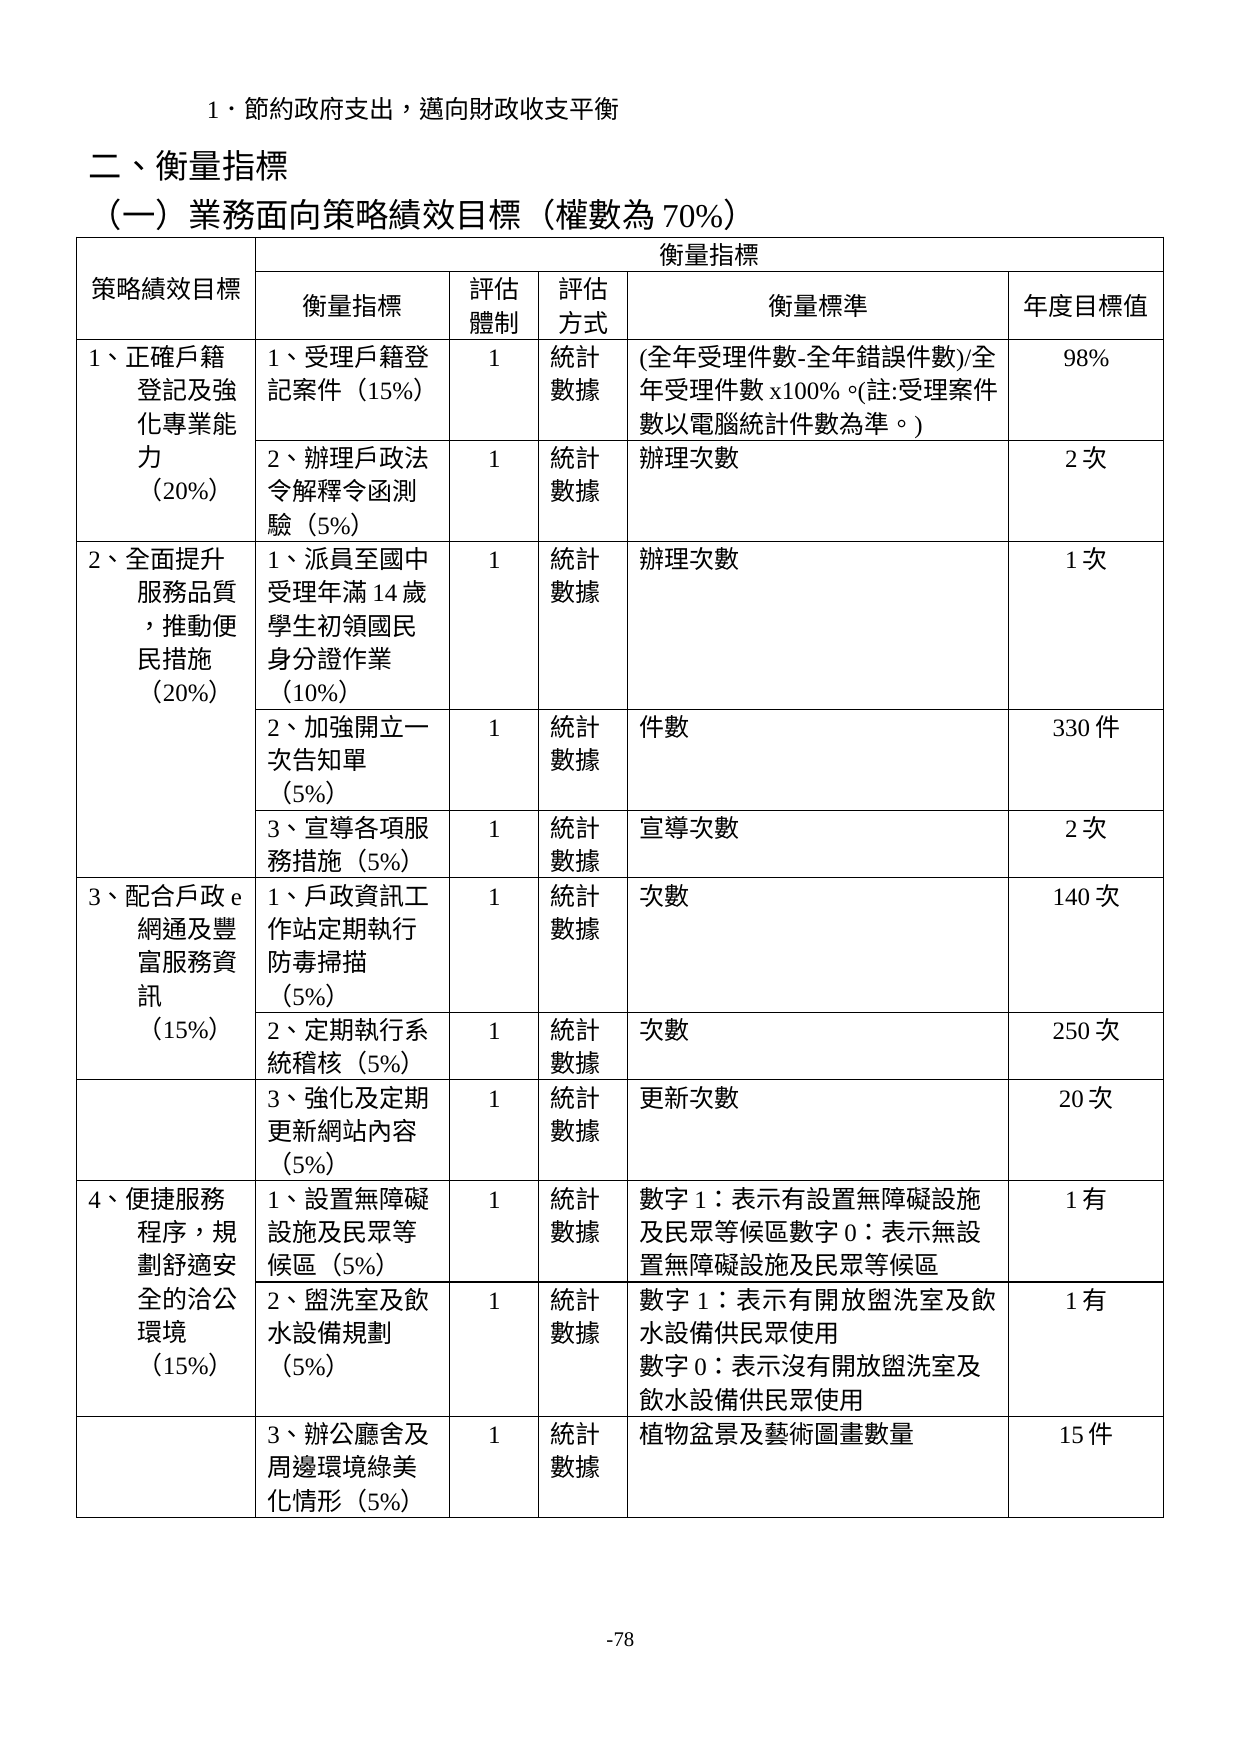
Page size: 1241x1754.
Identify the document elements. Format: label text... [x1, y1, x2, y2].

table_cell 1 [450, 1181, 538, 1281]
table_cell 統計數據 [539, 1283, 627, 1416]
table_cell 衡量標準 [628, 272, 1008, 339]
table_cell 件數 [628, 710, 1008, 809]
table_cell 2、加強開立一次告知單（5%） [256, 710, 449, 809]
table_cell 330件 [1009, 710, 1163, 809]
table_cell 2、盥洗室及飲水設備規劃（5%） [256, 1283, 449, 1416]
table_cell 1 [450, 1417, 538, 1517]
table_cell 1 [450, 878, 538, 1012]
table_cell [77, 1080, 255, 1180]
table_cell 評估體制 [450, 272, 538, 339]
table_cell [77, 1417, 255, 1517]
table_cell 1次 [1009, 542, 1163, 708]
table_cell 次數 [628, 1013, 1008, 1079]
list 節約政府支出，邁向財政收支平衡 [207, 89, 1152, 126]
table_cell 2次 [1009, 441, 1163, 541]
table_cell 統計數據 [539, 441, 627, 541]
table_cell 辦理次數 [628, 441, 1008, 541]
table_cell 全面提升服務品質，推動便民措施（20%） [77, 542, 255, 877]
table_cell (全年受理件數-全年錯誤件數)/全年受理件數x100%。(註:受理案件數以電腦統計件數為準。) [628, 340, 1008, 440]
table_cell 1 [450, 1283, 538, 1416]
table_cell 更新次數 [628, 1080, 1008, 1180]
table_cell 1、戶政資訊工作站定期執行防毒掃描（5%） [256, 878, 449, 1012]
text （一）業務面向策略績效目標（權數為70%） [88, 188, 1152, 237]
table_cell 3、辦公廳舍及周邊環境綠美化情形（5%） [256, 1417, 449, 1517]
table_cell 評估方式 [539, 272, 627, 339]
table_cell 辦理次數 [628, 542, 1008, 708]
table_cell 統計數據 [539, 1080, 627, 1180]
table_cell 數字1：表示有設置無障礙設施及民眾等候區數字0：表示無設置無障礙設施及民眾等候區 [628, 1181, 1008, 1281]
table_cell 98% [1009, 340, 1163, 440]
table_cell 1 [450, 542, 538, 708]
table_cell 便捷服務程序，規劃舒適安全的洽公環境（15%） [77, 1181, 255, 1416]
table_header 衡量指標 [256, 238, 1163, 271]
table_cell 1、派員至國中受理年滿14歲學生初領國民身分證作業（10%） [256, 542, 449, 708]
table_cell 1有 [1009, 1181, 1163, 1281]
table_cell 統計數據 [539, 340, 627, 440]
table_cell 統計數據 [539, 542, 627, 708]
table_cell 統計數據 [539, 710, 627, 809]
table_cell 1、受理戶籍登記案件（15%） [256, 340, 449, 440]
table_cell 1有 [1009, 1283, 1163, 1416]
table_cell 3、強化及定期更新網站內容（5%） [256, 1080, 449, 1180]
table_header 策略績效目標 [77, 238, 255, 339]
table_cell 數字1：表示有開放盥洗室及飲水設備供民眾使用 數字0：表示沒有開放盥洗室及飲水設備供民眾使用 [628, 1283, 1008, 1416]
table_cell 3、宣導各項服務措施（5%） [256, 811, 449, 877]
table_cell 統計數據 [539, 878, 627, 1012]
table_cell 統計數據 [539, 811, 627, 877]
table_cell 年度目標值 [1009, 272, 1163, 339]
table_cell 140次 [1009, 878, 1163, 1012]
table_cell 1 [450, 441, 538, 541]
table_cell 配合戶政e 網通及豐富服務資訊（15%） [77, 878, 255, 1079]
text 二、衡量指標 [88, 140, 1152, 188]
table_cell 1、設置無障礙設施及民眾等候區（5%） [256, 1181, 449, 1281]
table_cell 1 [450, 710, 538, 809]
table_cell 次數 [628, 878, 1008, 1012]
table_cell 1 [450, 1080, 538, 1180]
table_cell 250次 [1009, 1013, 1163, 1079]
table_cell 衡量指標 [256, 272, 449, 339]
table_cell 統計數據 [539, 1013, 627, 1079]
table_cell 2、定期執行系統稽核（5%） [256, 1013, 449, 1079]
table_cell 正確戶籍登記及強化專業能力（20%） [77, 340, 255, 541]
table_cell 2、辦理戶政法令解釋令函測驗（5%） [256, 441, 449, 541]
table_cell 統計數據 [539, 1417, 627, 1517]
table_cell 宣導次數 [628, 811, 1008, 877]
table_cell 2次 [1009, 811, 1163, 877]
table_cell 1 [450, 340, 538, 440]
table_cell 植物盆景及藝術圖畫數量 [628, 1417, 1008, 1517]
table_cell 20次 [1009, 1080, 1163, 1180]
table_cell 統計數據 [539, 1181, 627, 1281]
table_cell 1 [450, 1013, 538, 1079]
table_cell 15件 [1009, 1417, 1163, 1517]
table_cell 1 [450, 811, 538, 877]
